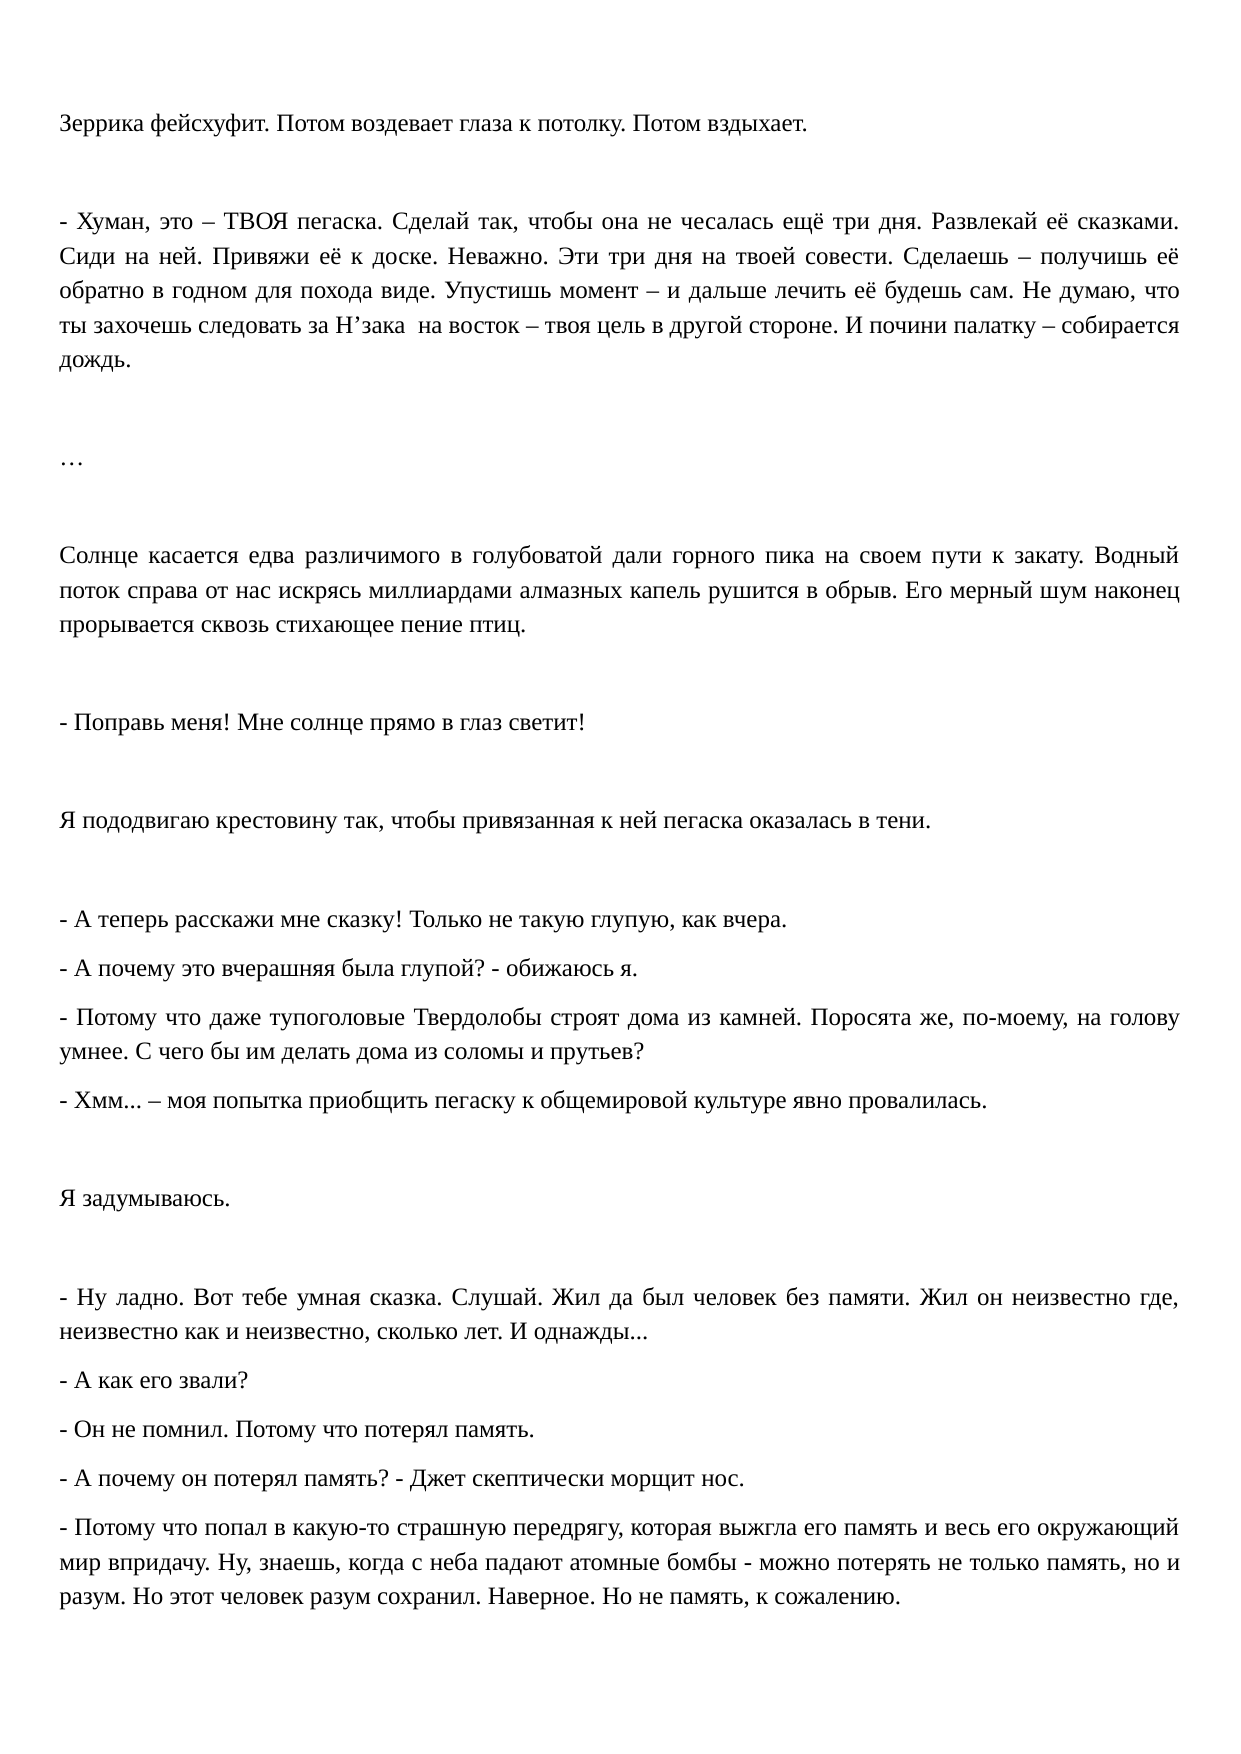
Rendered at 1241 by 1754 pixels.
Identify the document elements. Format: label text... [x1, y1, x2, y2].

text - Поправь меня! Мне солнце прямо в глаз светит! [59, 707, 1181, 736]
text Зеррика фейсхуфит. Потом воздевает глаза к потолку. Потом вздыхает. [59, 108, 1181, 137]
text - А почему он потерял память? - Джет скептически морщит нос. [59, 1463, 1181, 1492]
text - Потому что попал в какую-то страшную передрягу, которая выжгла его память и весь его окружающий мир впридачу. Ну, знаешь, когда с неба падают атомные бомбы - можно потерять не только память, но и разум. Но этот человек разум сохранил. Наверное. Но не память, к сожалению. [59, 1512, 1181, 1610]
text - Потому что даже тупоголовые Твердолобы строят дома из камней. Поросята же, по-моему, на голову умнее. С чего бы им делать дома из соломы и прутьев? [59, 1002, 1181, 1065]
text - Хуман, это – ТВОЯ пегаска. Сделай так, чтобы она не чесалась ещё три дня. Развлекай её сказками. Сиди на ней. Привяжи её к доске. Неважно. Эти три дня на твоей совести. Сделаешь – получишь её обратно в годном для похода виде. Упустишь момент – и дальше лечить её будешь сам. Не думаю, что ты захочешь следовать за Н’зака на восток – твоя цель в другой стороне. И почини палатку – собирается дождь. [59, 206, 1181, 373]
text - Хмм... – моя попытка приобщить пегаску к общемировой культуре явно провалилась. [59, 1085, 1181, 1114]
text - Ну ладно. Вот тебе умная сказка. Слушай. Жил да был человек без памяти. Жил он неизвестно где, неизвестно как и неизвестно, сколько лет. И однажды... [59, 1282, 1181, 1345]
text Солнце касается едва различимого в голубоватой дали горного пика на своем пути к закату. Водный поток справа от нас искрясь миллиардами алмазных капель рушится в обрыв. Его мерный шум наконец прорывается сквозь стихающее пение птиц. [59, 540, 1181, 638]
text - Он не помнил. Потому что потерял память. [59, 1414, 1181, 1443]
text - А как его звали? [59, 1365, 1181, 1394]
text - А почему это вчерашняя была глупой? - обижаюсь я. [59, 953, 1181, 982]
text - А теперь расскажи мне сказку! Только не такую глупую, как вчера. [59, 904, 1181, 932]
text … [59, 442, 1181, 471]
text Я задумываюсь. [59, 1183, 1181, 1212]
text Я пододвигаю крестовину так, чтобы привязанная к ней пегаска оказалась в тени. [59, 806, 1181, 834]
